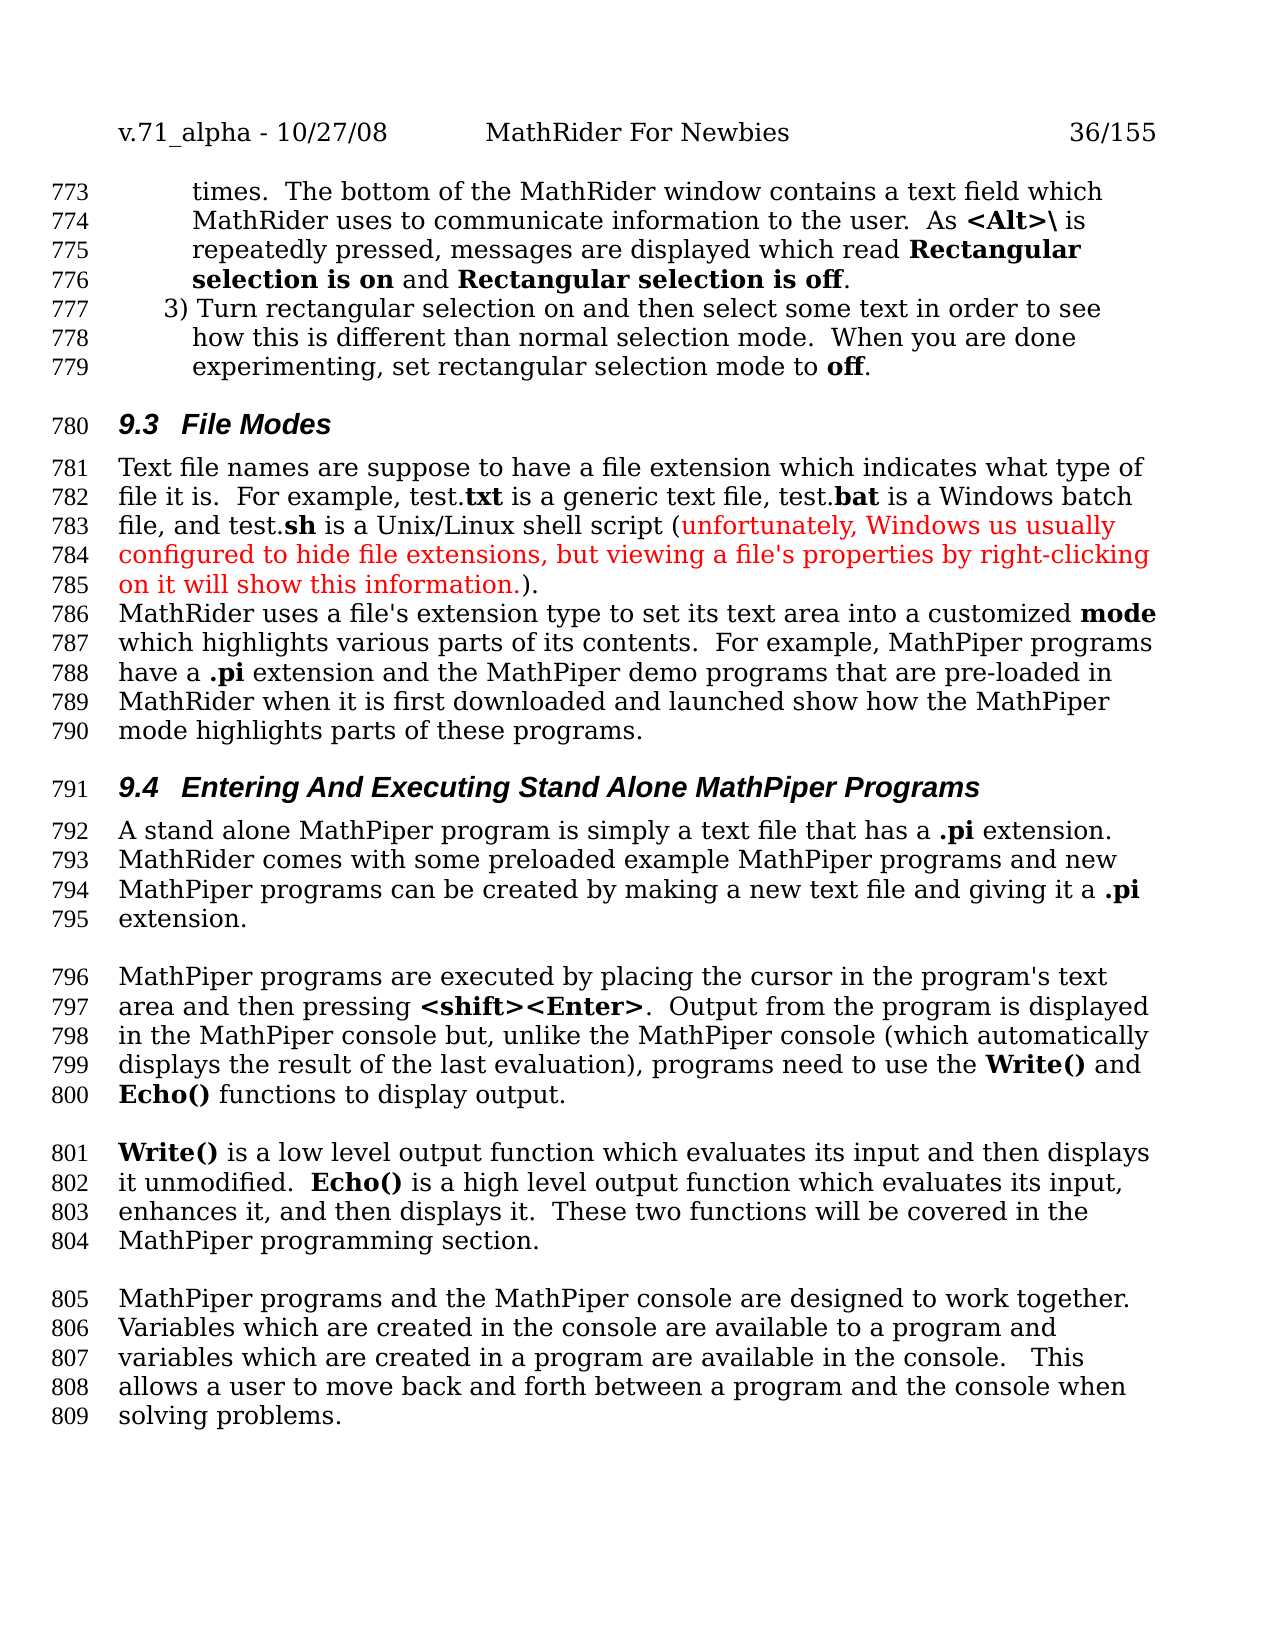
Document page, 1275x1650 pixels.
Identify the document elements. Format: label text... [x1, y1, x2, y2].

text A stand alone MathPiper program is simply a text file that has a .pi extension. MathRider comes with some preloaded example MathPiper programs and new MathPiper programs can be created by making a new text file and giving it a .pi extension. [118, 816, 1157, 933]
subtitle File Modes [118, 407, 1157, 440]
text times. The bottom of the MathRider window contains a text field which MathRider uses to communicate information to the user. As <Alt>\ is repeatedly pressed, messages are displayed which read Rectangular selection is on and Rectangular selection is off. [163, 177, 1157, 294]
text Write() is a low level output function which evaluates its input and then displays it unmodified. Echo() is a high level output function which evaluates its input, enhances it, and then displays it. These two functions will be covered in the MathPiper programming section. [118, 1138, 1157, 1255]
text MathRider uses a file's extension type to set its text area into a customized mode which highlights various parts of its contents. For example, MathPiper programs have a .pi extension and the MathPiper demo programs that are pre-loaded in MathRider when it is first downloaded and launched show how the MathPiper mode highlights parts of these programs. [118, 599, 1157, 745]
text MathPiper programs are executed by placing the cursor in the program's text area and then pressing <shift><Enter>. Output from the program is displayed in the MathPiper console but, unlike the MathPiper console (which automatically displays the result of the last evaluation), programs need to use the Write() and Echo() functions to display output. [118, 963, 1157, 1109]
text 3) Turn rectangular selection on and then select some text in order to see how this is different than normal selection mode. When you are done experimenting, set rectangular selection mode to off. [163, 294, 1157, 382]
text Text file names are suppose to have a file extension which indicates what type of file it is. For example, test.txt is a generic text file, test.bat is a Windows batch file, and test.sh is a Unix/Linux shell script (unfortunately, Windows us usually configured to hide file extensions, but viewing a file's properties by right-clicking on it will show this information.). [118, 453, 1157, 599]
text MathPiper programs and the MathPiper console are designed to work together. Variables which are created in the console are available to a program and variables which are created in a program are available in the console. This allows a user to move back and forth between a program and the console when solving problems. [118, 1284, 1157, 1430]
subtitle Entering And Executing Stand Alone MathPiper Programs [118, 770, 1157, 804]
